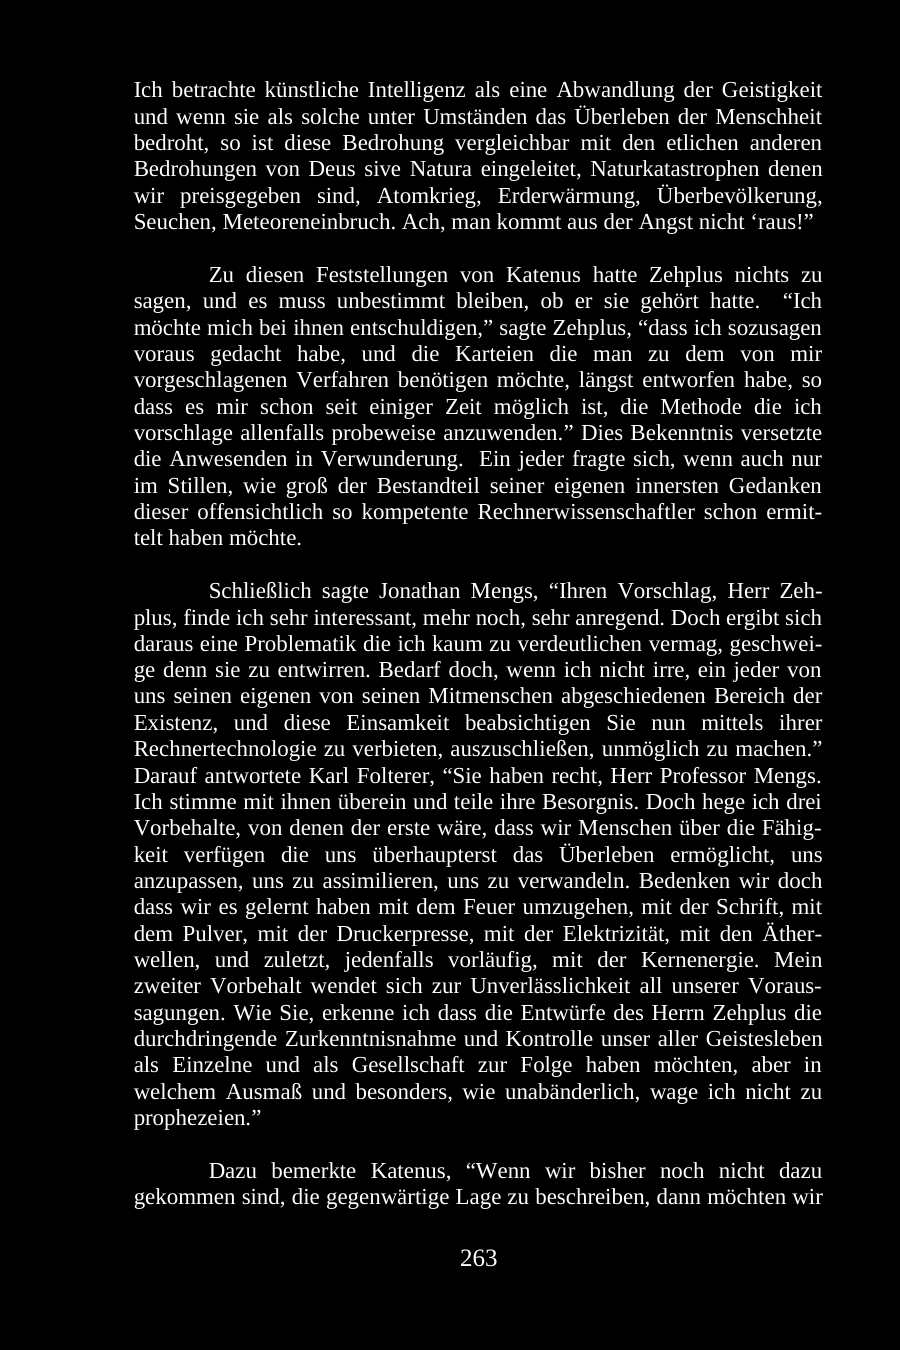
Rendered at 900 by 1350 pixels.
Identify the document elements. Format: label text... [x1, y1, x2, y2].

text Schließlich sagte Jonathan Mengs, “Ihren Vorschlag, Herr Zeh-plus, finde ich sehr interessant, mehr noch, sehr anregend. Doch ergibt sich daraus eine Problematik die ich kaum zu verdeutlichen vermag, geschwei-ge denn sie zu entwirren. Bedarf doch, wenn ich nicht irre, ein jeder von uns seinen eigenen von seinen Mitmenschen abgeschiedenen Bereich der Existenz, und diese Einsamkeit beabsichtigen Sie nun mittels ihrer Rechnertechnologie zu verbieten, auszuschließen, unmöglich zu machen.” Darauf antwortete Karl Folterer, “Sie haben recht, Herr Professor Mengs. Ich stimme mit ihnen überein und teile ihre Besorgnis. Doch hege ich drei Vorbehalte, von denen der erste wäre, dass wir Menschen über die Fähig-keit verfügen die uns überhaupterst das Überleben ermöglicht, uns anzupassen, uns zu assimilieren, uns zu verwandeln. Bedenken wir doch dass wir es gelernt haben mit dem Feuer umzugehen, mit der Schrift, mit dem Pulver, mit der Druckerpresse, mit der Elektrizität, mit den Äther-wellen, und zuletzt, jedenfalls vorläufig, mit der Kernenergie. Mein zweiter Vorbehalt wendet sich zur Unverlässlichkeit all unserer Voraus-sagungen. Wie Sie, erkenne ich dass die Entwürfe des Herrn Zehplus die durchdringende Zurkenntnisnahme und Kontrolle unser aller Geistesleben als Einzelne und als Gesellschaft zur Folge haben möchten, aber in welchem Ausmaß und besonders, wie unabänderlich, wage ich nicht zu prophezeien.” [133, 577, 823, 1131]
text Zu diesen Feststellungen von Katenus hatte Zehplus nichts zu sagen, und es muss unbestimmt bleiben, ob er sie gehört hatte. “Ich möchte mich bei ihnen entschuldigen,” sagte Zehplus, “dass ich sozusagen voraus gedacht habe, und die Karteien die man zu dem von mir vorgeschlagenen Verfahren benötigen möchte, längst entworfen habe, so dass es mir schon seit einiger Zeit möglich ist, die Methode die ich vorschlage allenfalls probeweise anzuwenden.” Dies Bekenntnis versetzte die Anwesenden in Verwunderung. Ein jeder fragte sich, wenn auch nur im Stillen, wie groß der Bestandteil seiner eigenen innersten Gedanken dieser offensichtlich so kompetente Rechnerwissenschaftler schon ermit-telt haben möchte. [133, 261, 823, 551]
text Dazu bemerkte Katenus, “Wenn wir bisher noch nicht dazu gekommen sind, die gegenwärtige Lage zu beschreiben, dann möchten wir [133, 1157, 823, 1210]
text Ich betrachte künstliche Intelligenz als eine Abwandlung der Geistigkeit und wenn sie als solche unter Umständen das Überleben der Menschheit bedroht, so ist diese Bedrohung vergleichbar mit den etlichen anderen Bedrohungen von Deus sive Natura eingeleitet, Naturkatastrophen denen wir preisgegeben sind, Atomkrieg, Erderwärmung, Überbevölkerung, Seuchen, Meteoreneinbruch. Ach, man kommt aus der Angst nicht ‘raus!” [133, 76, 823, 234]
